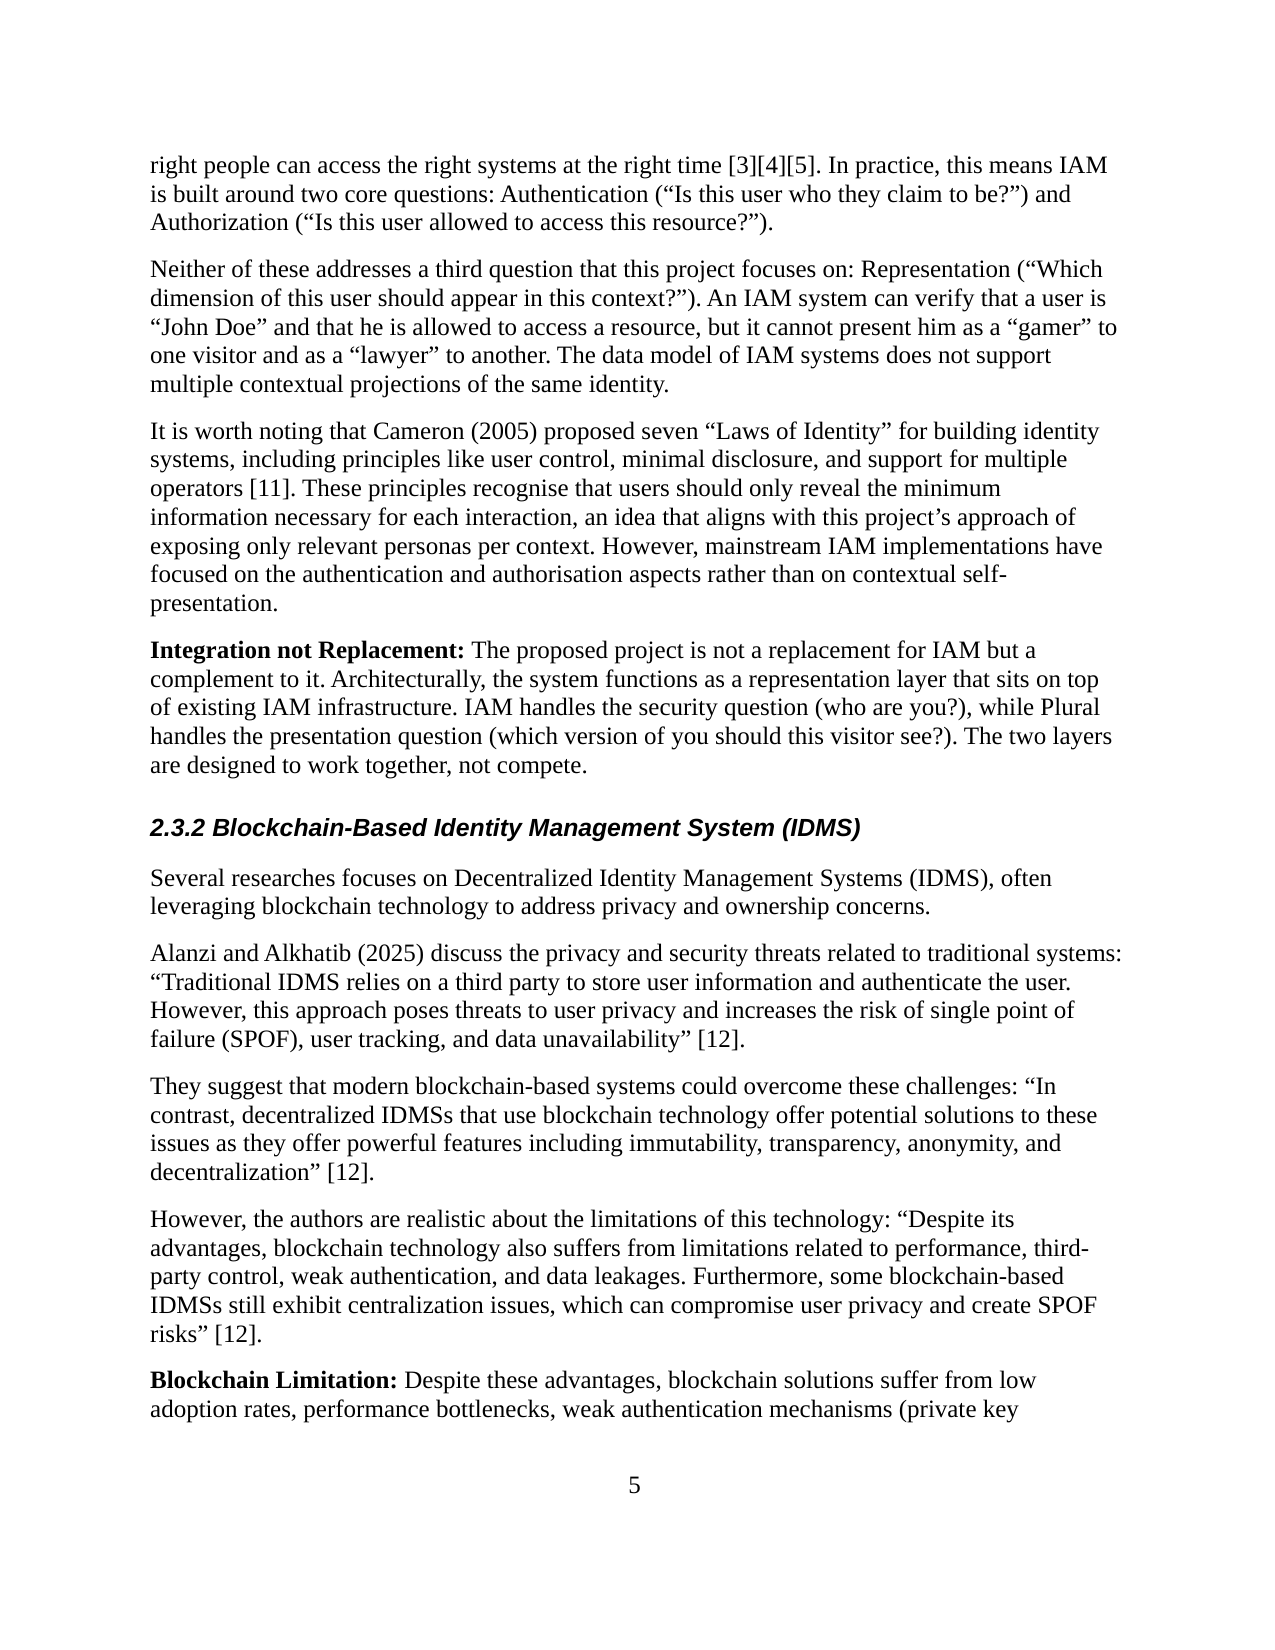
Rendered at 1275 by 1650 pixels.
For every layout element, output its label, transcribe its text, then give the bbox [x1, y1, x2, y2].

text However, the authors are realistic about the limitations of this technology: “Despite its advantages, blockchain technology also suffers from limitations related to performance, third-party control, weak authentication, and data leakages. Furthermore, some blockchain-based IDMSs still exhibit centralization issues, which can compromise user privacy and create SPOF risks” [12]. [150, 1204, 1125, 1348]
text They suggest that modern blockchain-based systems could overcome these challenges: “In contrast, decentralized IDMSs that use blockchain technology offer potential solutions to these issues as they offer powerful features including immutability, transparency, anonymity, and decentralization” [12]. [150, 1071, 1125, 1186]
text Alanzi and Alkhatib (2025) discuss the privacy and security threats related to traditional systems: “Traditional IDMS relies on a third party to store user information and authenticate the user. However, this approach poses threats to user privacy and increases the risk of single point of failure (SPOF), user tracking, and data unavailability” [12]. [150, 938, 1125, 1053]
text Integration not Replacement: The proposed project is not a replacement for IAM but a complement to it. Architecturally, the system functions as a representation layer that sits on top of existing IAM infrastructure. IAM handles the security question (who are you?), while Plural handles the presentation question (which version of you should this visitor see?). The two layers are designed to work together, not compete. [150, 635, 1125, 779]
text Neither of these addresses a third question that this project focuses on: Representation (“Which dimension of this user should appear in this context?”). An IAM system can verify that a user is “John Doe” and that he is allowed to access a resource, but it cannot present him as a “gamer” to one visitor and as a “lawyer” to another. The data model of IAM systems does not support multiple contextual projections of the same identity. [150, 254, 1125, 398]
subtitle 2.3.2 Blockchain-Based Identity Management System (IDMS) [150, 813, 1125, 841]
text Several researches focuses on Decentralized Identity Management Systems (IDMS), often leveraging blockchain technology to address privacy and ownership concerns. [150, 863, 1125, 920]
text Blockchain Limitation: Despite these advantages, blockchain solutions suffer from low adoption rates, performance bottlenecks, weak authentication mechanisms (private key [150, 1366, 1125, 1423]
text It is worth noting that Cameron (2005) proposed seven “Laws of Identity” for building identity systems, including principles like user control, minimal disclosure, and support for multiple operators [11]. These principles recognise that users should only reveal the minimum information necessary for each interaction, an idea that aligns with this project’s approach of exposing only relevant personas per context. However, mainstream IAM implementations have focused on the authentication and authorisation aspects rather than on contextual self-presentation. [150, 416, 1125, 617]
text right people can access the right systems at the right time [3][4][5]. In practice, this means IAM is built around two core questions: Authentication (“Is this user who they claim to be?”) and Authorization (“Is this user allowed to access this resource?”). [150, 150, 1125, 236]
